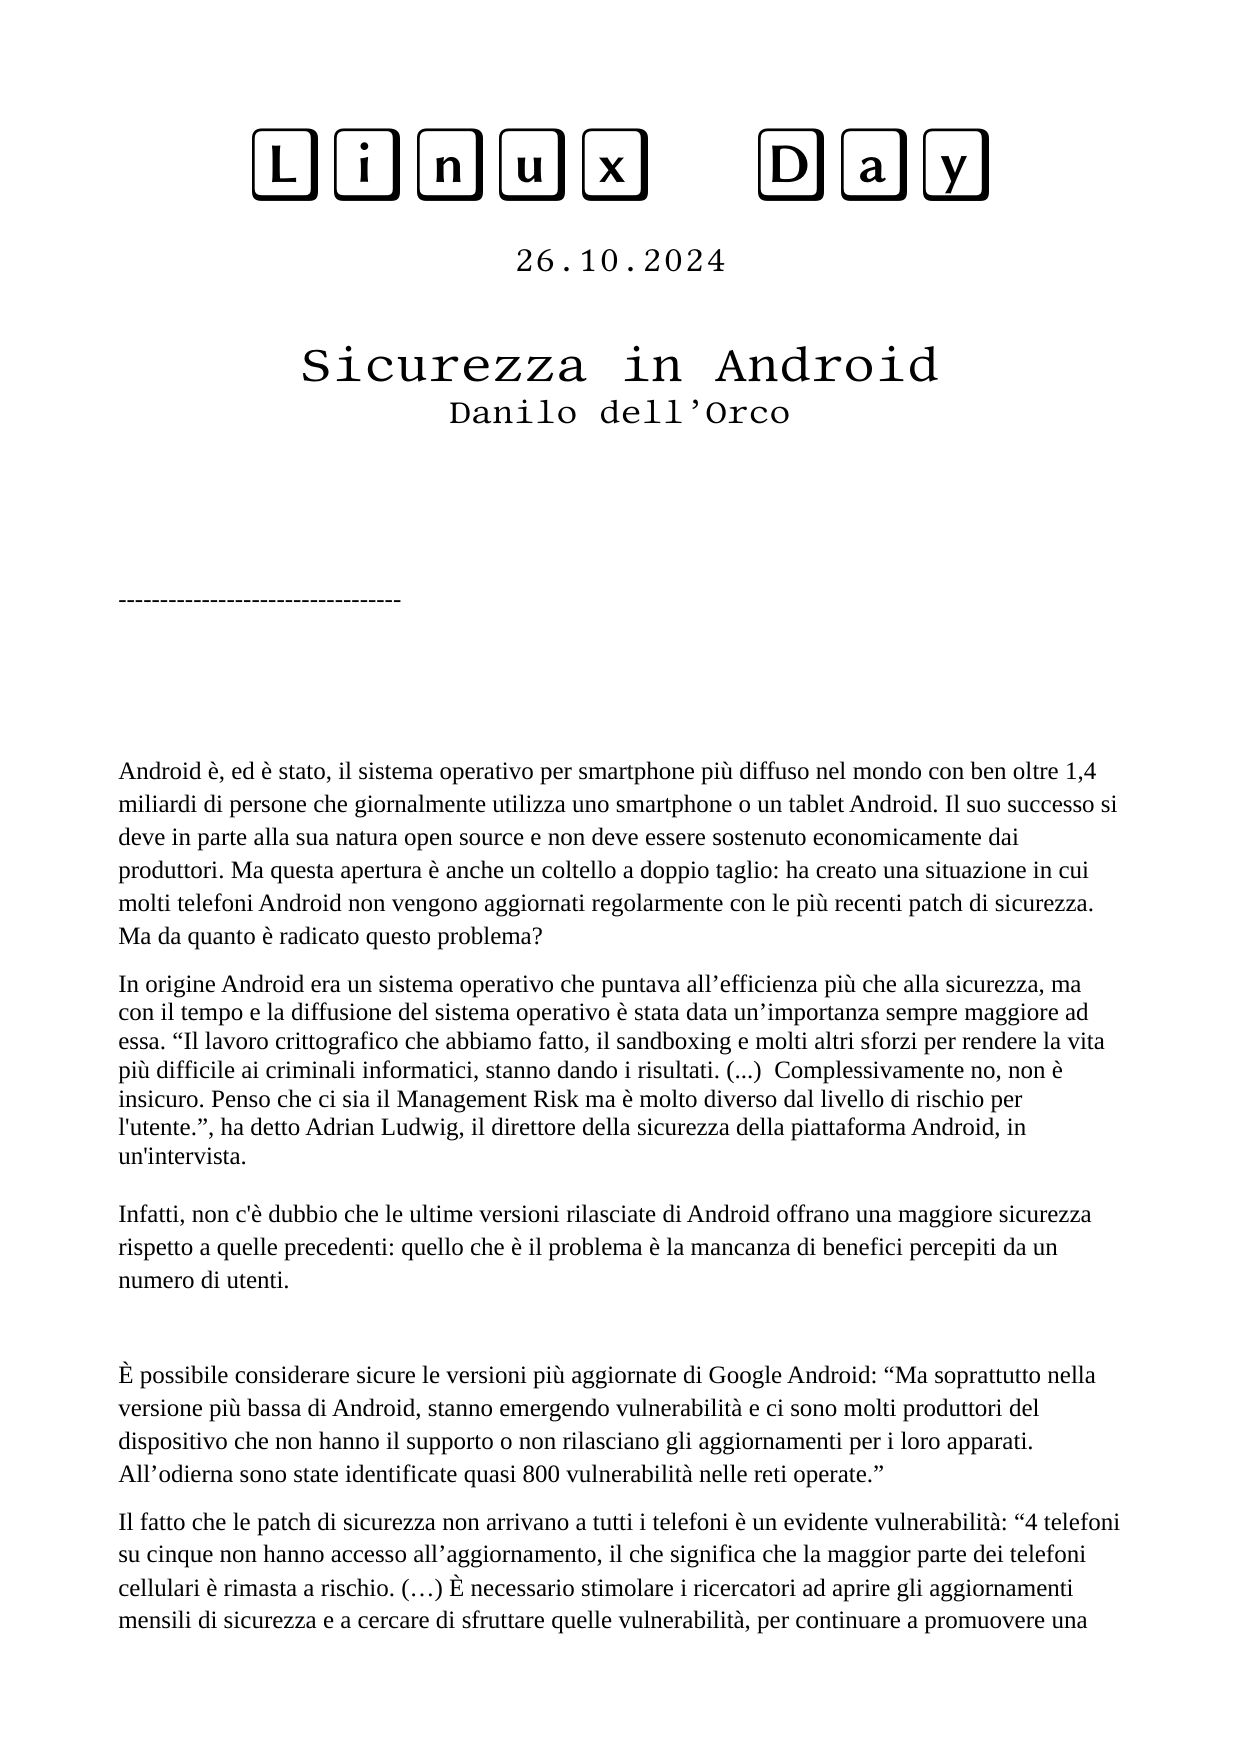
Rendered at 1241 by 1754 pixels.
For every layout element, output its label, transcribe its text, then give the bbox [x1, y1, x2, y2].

text 26.10.2024 [118, 242, 1122, 280]
text In origine Android era un sistema operativo che puntava all’efficienza più che alla sicurezza, ma con il tempo e la diffusione del sistema operativo è stata data un’importanza sempre maggiore ad essa. “Il lavoro crittografico che abbiamo fatto, il sandboxing e molti altri sforzi per rendere la vita più difficile ai criminali informatici, stanno dando i risultati. (...) Complessivamente no, non è insicuro. Penso che ci sia il Management Risk ma è molto diverso dal livello di rischio per l'utente.”, ha detto Adrian Ludwig, il direttore della sicurezza della piattaforma Android, in un'intervista. [118, 969, 1122, 1170]
text È possibile considerare sicure le versioni più aggiornate di Google Android: “Ma soprattutto nella versione più bassa di Android, stanno emergendo vulnerabilità e ci sono molti produttori del dispositivo che non hanno il supporto o non rilasciano gli aggiornamenti per i loro apparati. All’odierna sono state identificate quasi 800 vulnerabilità nelle reti operate.” [118, 1360, 1122, 1488]
text ---------------------------------- [118, 584, 1122, 613]
text Infatti, non c'è dubbio che le ultime versioni rilasciate di Android offrano una maggiore sicurezza rispetto a quelle precedenti: quello che è il problema è la mancanza di benefici percepiti da un numero di utenti. [118, 1199, 1122, 1293]
text Linux Day [118, 118, 1122, 204]
text Il fatto che le patch di sicurezza non arrivano a tutti i telefoni è un evidente vulnerabilità: “4 telefoni su cinque non hanno accesso all’aggiornamento, il che significa che la maggior parte dei telefoni cellulari è rimasta a rischio. (…) È necessario stimolare i ricercatori ad aprire gli aggiornamenti mensili di sicurezza e a cercare di sfruttare quelle vulnerabilità, per continuare a promuovere una [118, 1507, 1122, 1634]
text Sicurezza in Android [118, 337, 1122, 394]
text Danilo dell’Orco [118, 394, 1122, 432]
text Android è, ed è stato, il sistema operativo per smartphone più diffuso nel mondo con ben oltre 1,4 miliardi di persone che giornalmente utilizza uno smartphone o un tablet Android. Il suo successo si deve in parte alla sua natura open source e non deve essere sostenuto economicamente dai produttori. Ma questa apertura è anche un coltello a doppio taglio: ha creato una situazione in cui molti telefoni Android non vengono aggiornati regolarmente con le più recenti patch di sicurezza. Ma da quanto è radicato questo problema? [118, 756, 1122, 950]
